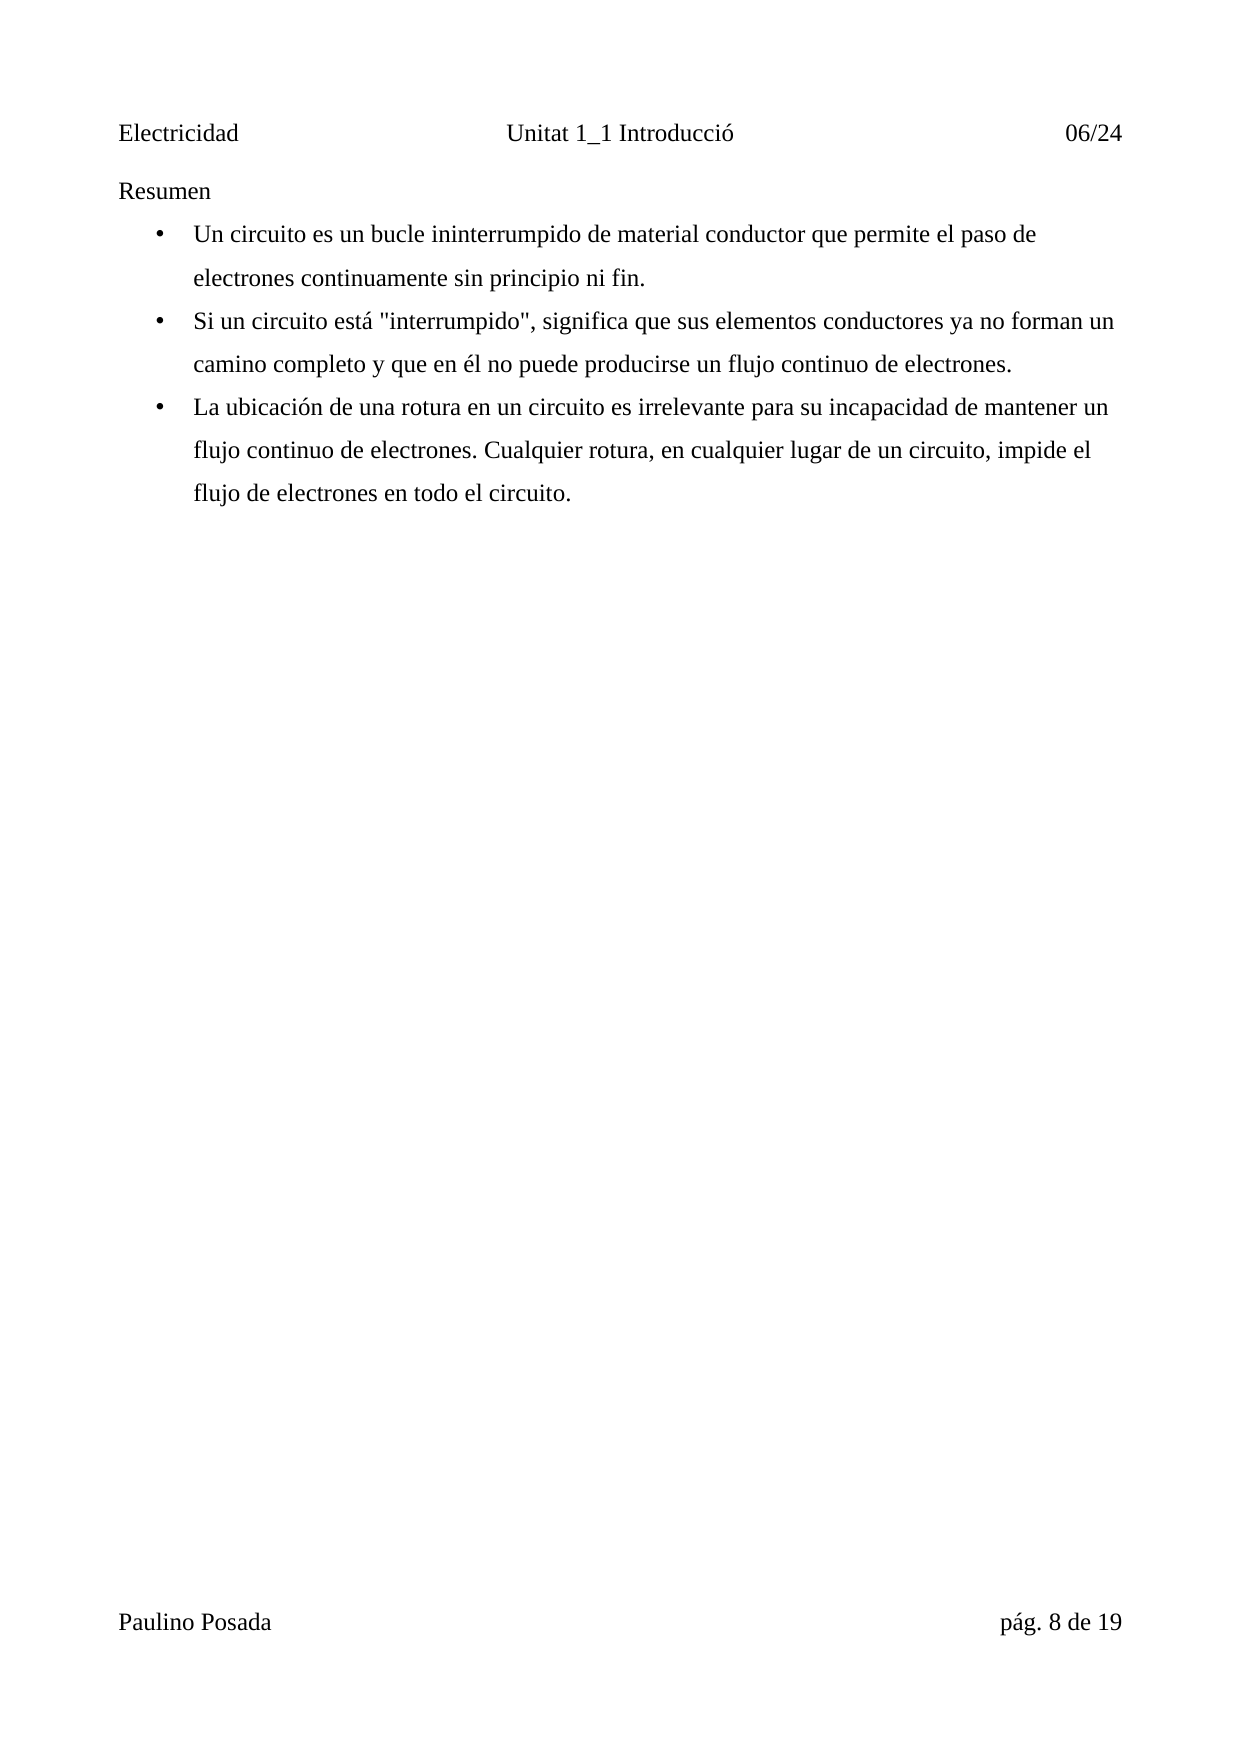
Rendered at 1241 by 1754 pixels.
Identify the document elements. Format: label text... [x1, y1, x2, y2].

text Resumen [118, 176, 1122, 205]
list Si un circuito está "interrumpido", significa que sus elementos conductores ya no forman un camino completo y que en él no puede producirse un flujo continuo de electrones. [156, 306, 1122, 378]
list La ubicación de una rotura en un circuito es irrelevante para su incapacidad de mantener un flujo continuo de electrones. Cualquier rotura, en cualquier lugar de un circuito, impide el flujo de electrones en todo el circuito. [156, 392, 1122, 507]
list Un circuito es un bucle ininterrumpido de material conductor que permite el paso de electrones continuamente sin principio ni fin. [156, 219, 1122, 291]
